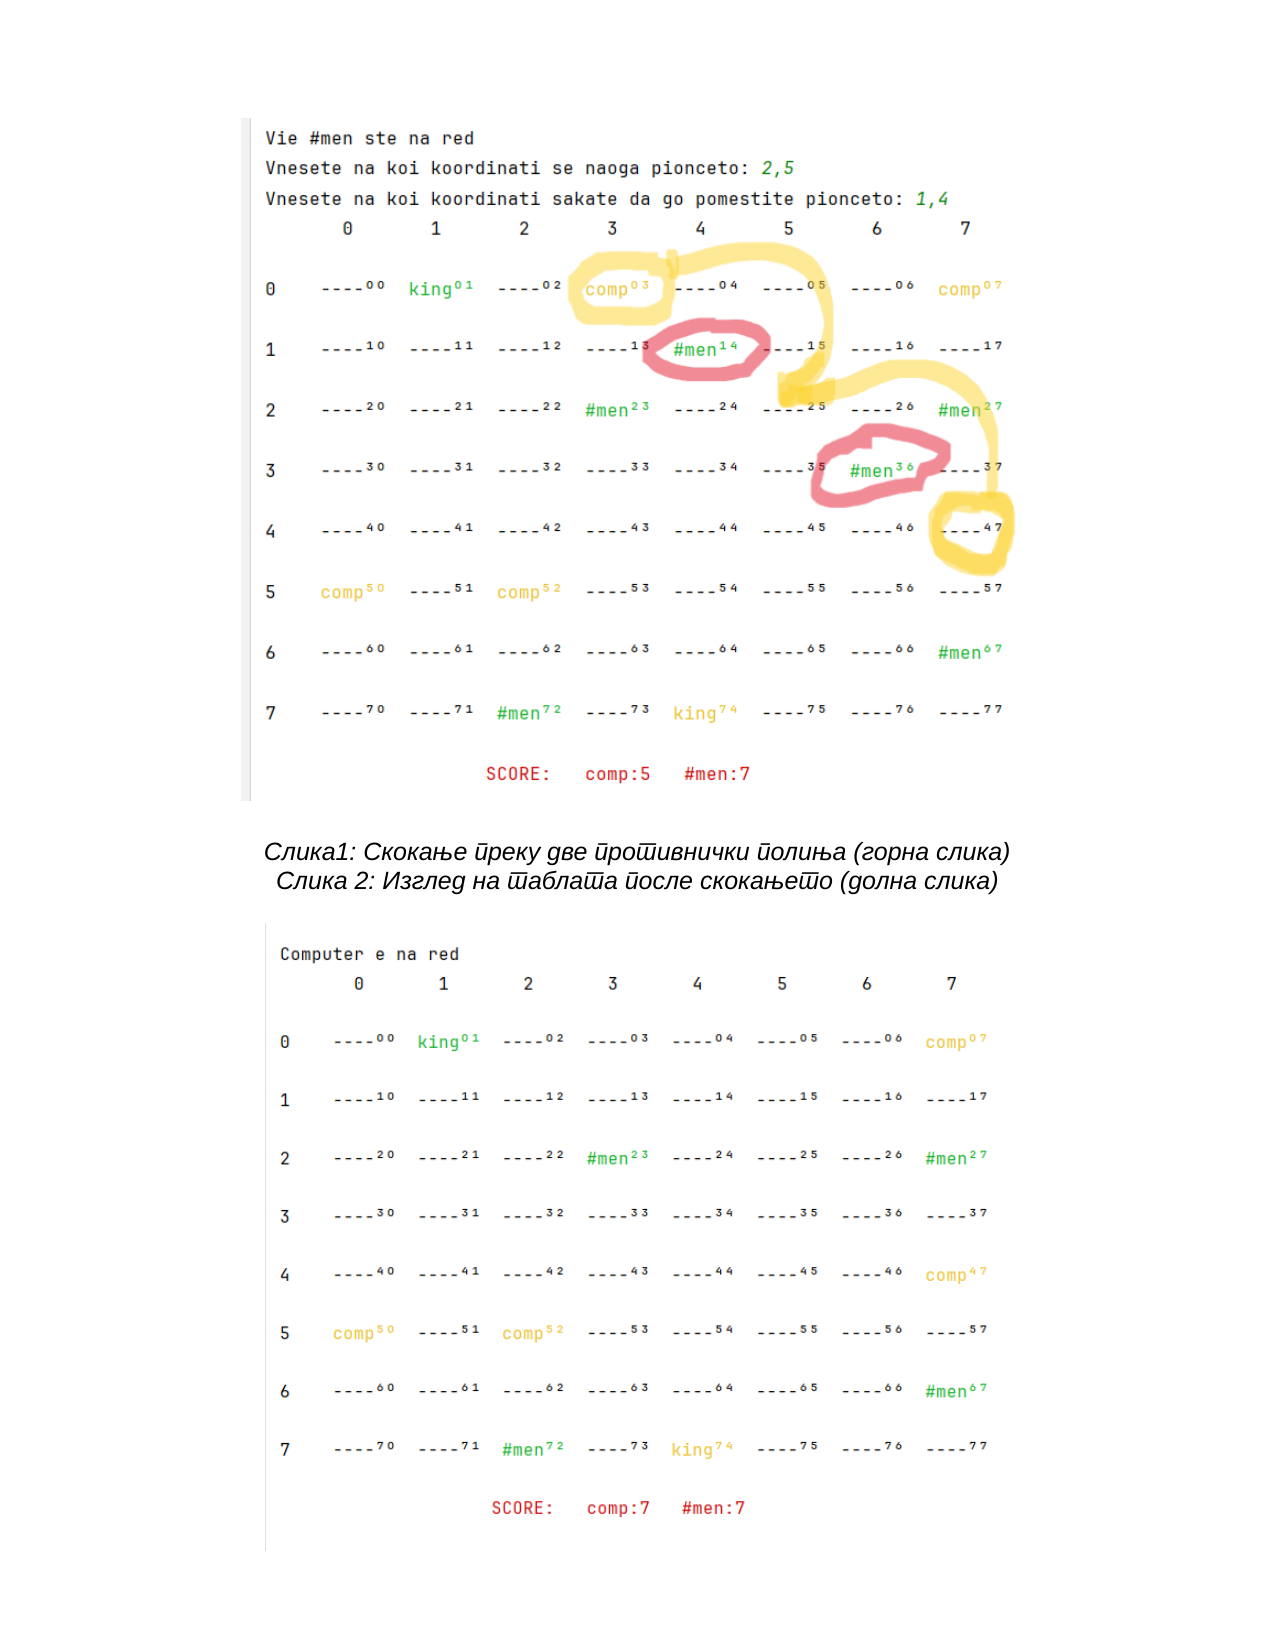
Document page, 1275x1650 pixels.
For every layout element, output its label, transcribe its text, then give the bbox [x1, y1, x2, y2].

text Слика 2: Изглед на таблата после скокањето (долна слика) [118, 866, 1157, 894]
picture [241, 118, 1034, 801]
text Слика1: Скокање преку две противнички полиња (горна слика) [118, 837, 1157, 866]
picture [265, 923, 1010, 1551]
